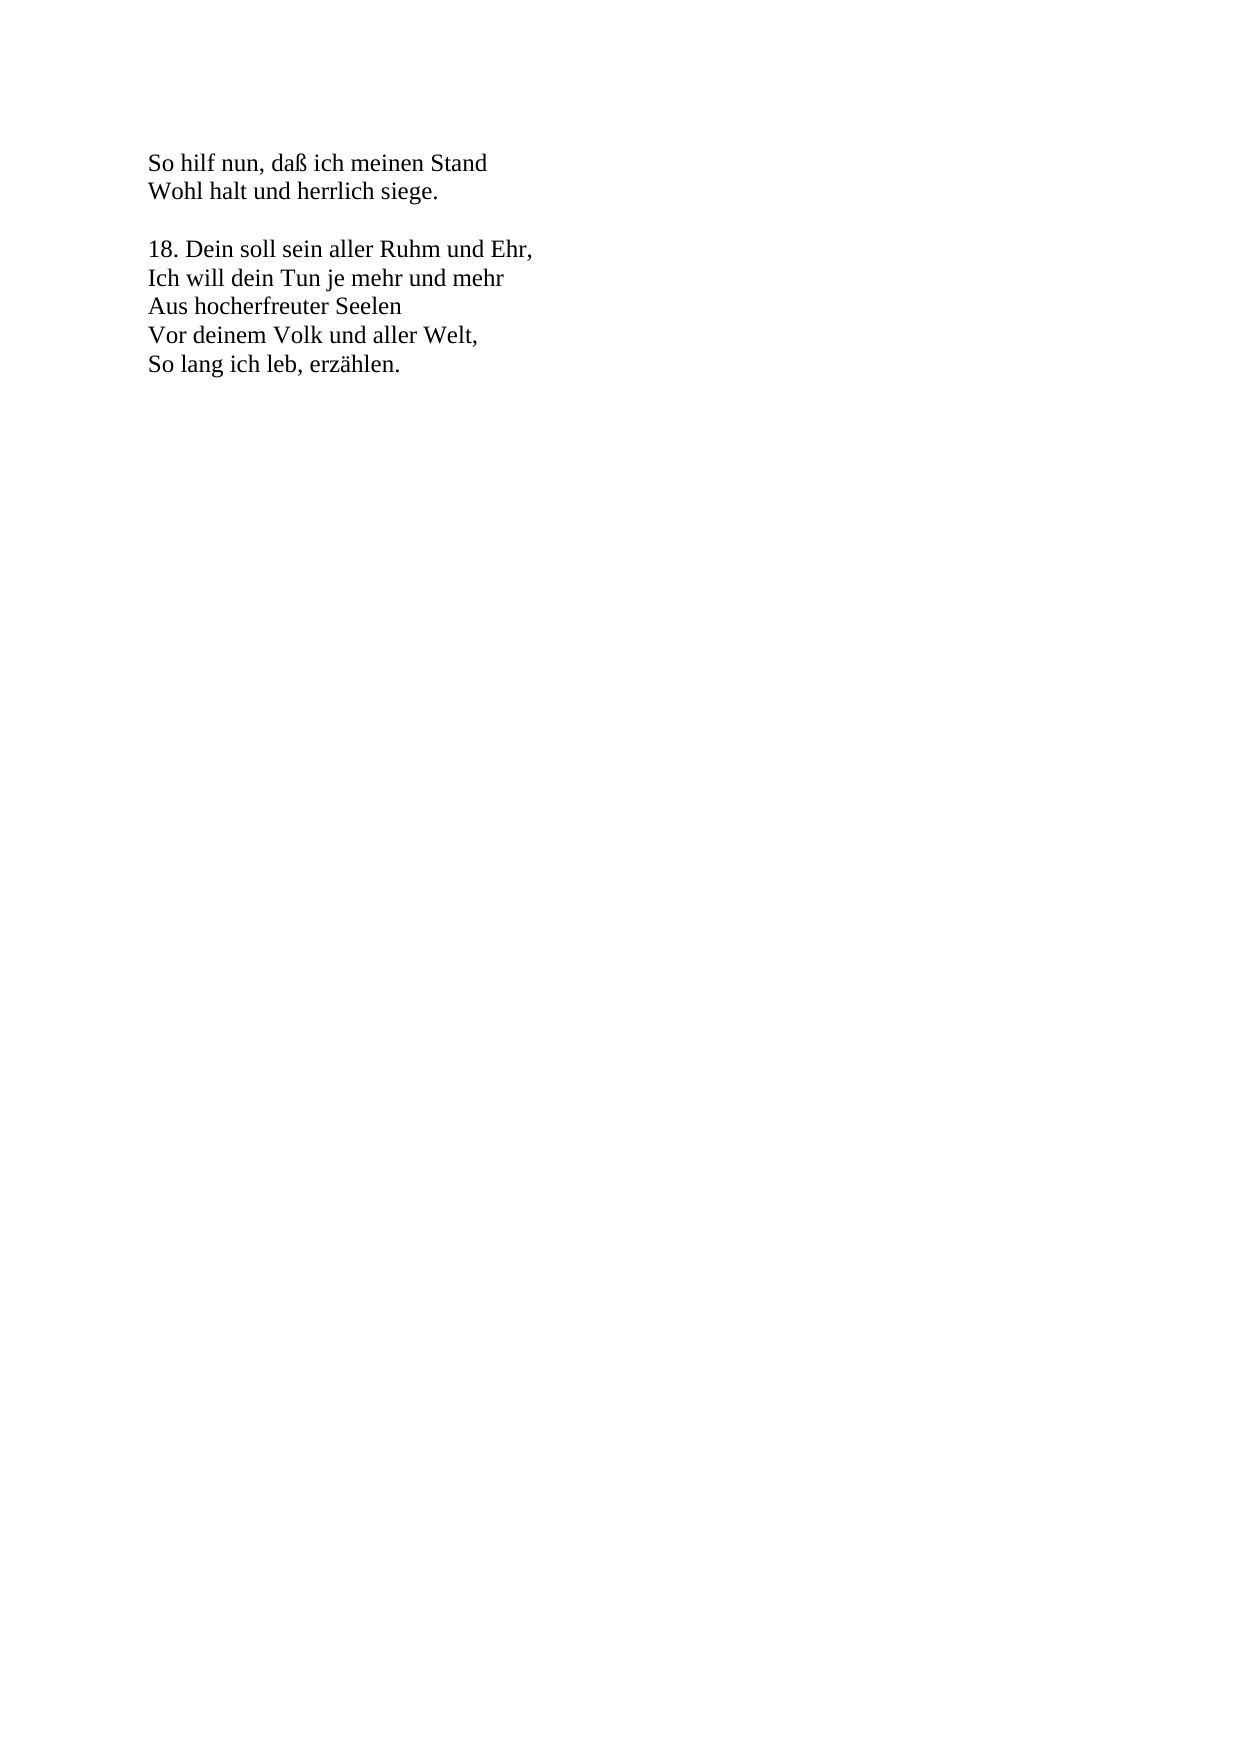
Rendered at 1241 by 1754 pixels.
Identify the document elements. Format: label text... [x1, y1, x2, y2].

text Vor deinem Volk und aller Welt, [148, 320, 1093, 349]
text Aus hocherfreuter Seelen [148, 291, 1093, 320]
text So hilf nun, daß ich meinen Stand [148, 148, 1093, 176]
text So lang ich leb, erzählen. [148, 349, 1093, 378]
text 18. Dein soll sein aller Ruhm und Ehr, [148, 234, 1093, 263]
text Ich will dein Tun je mehr und mehr [148, 263, 1093, 291]
text Wohl halt und herrlich siege. [148, 176, 1093, 205]
